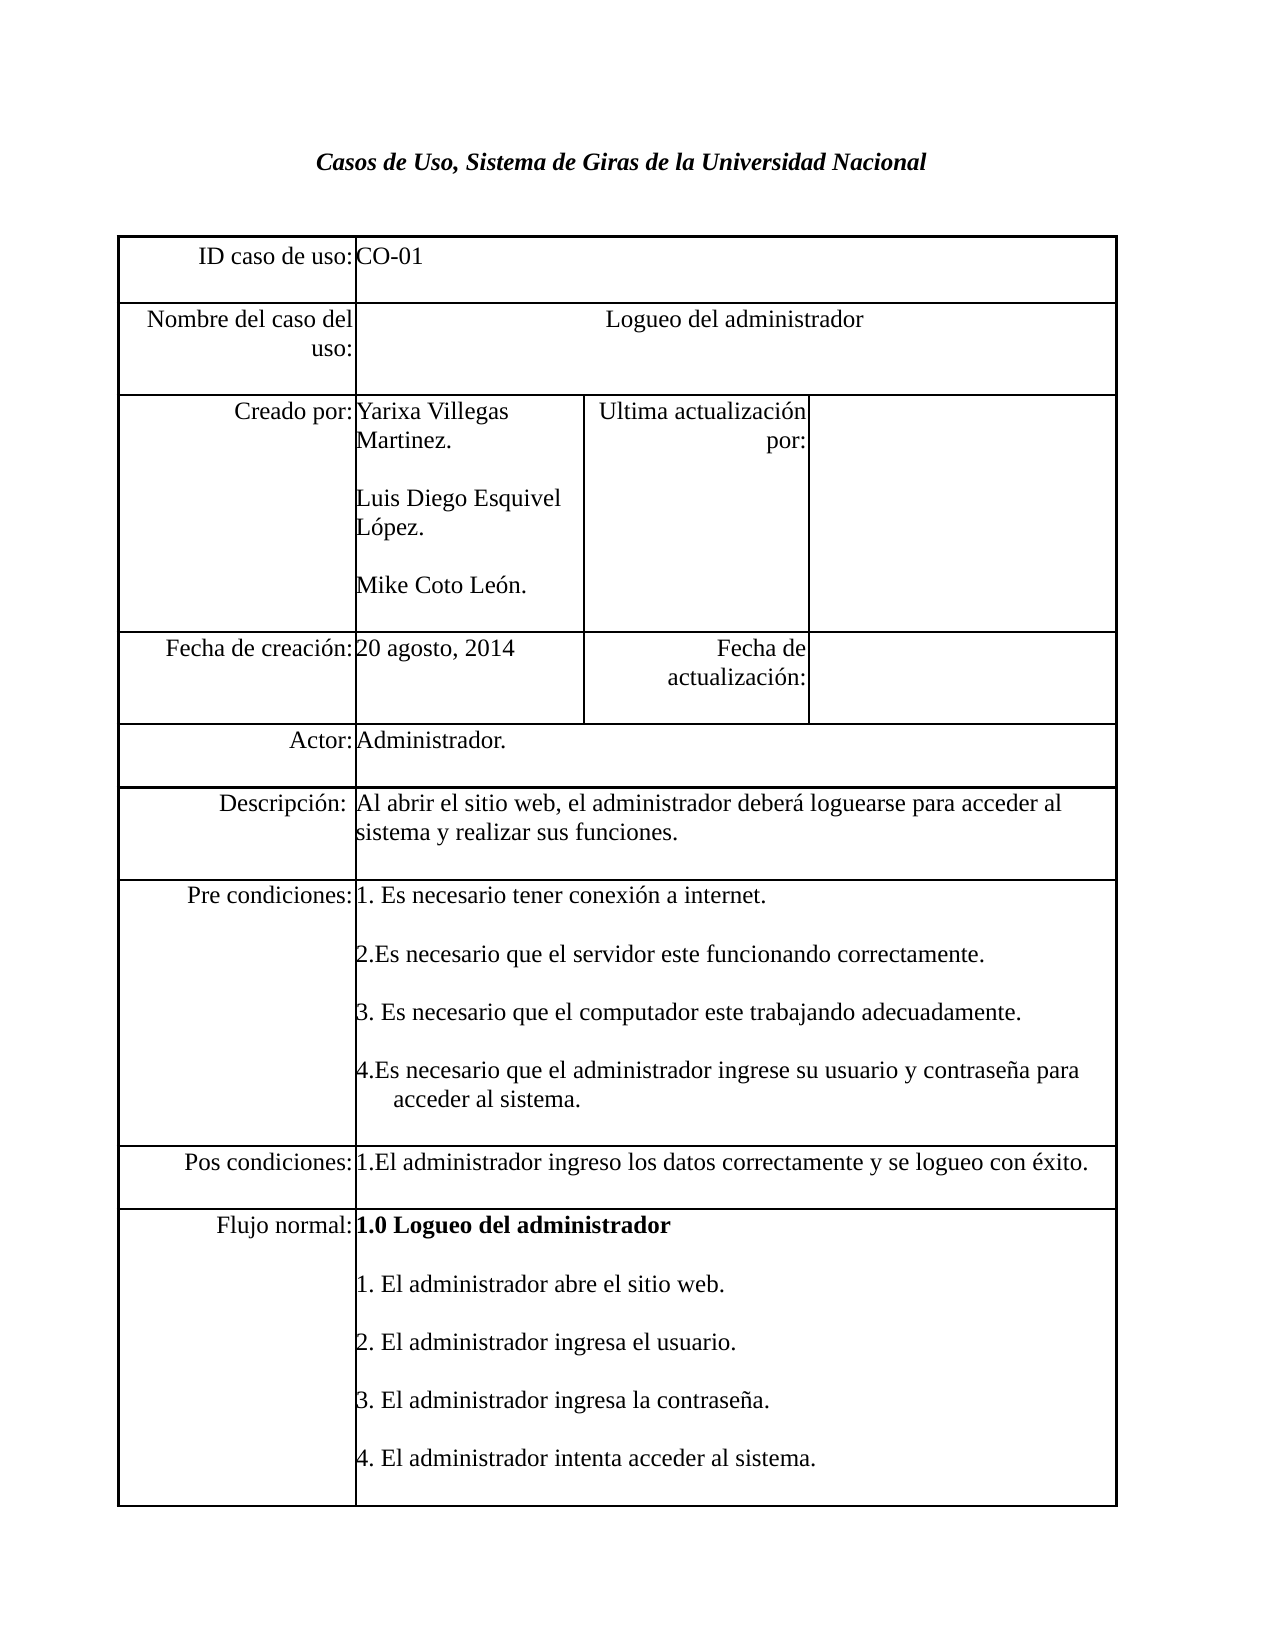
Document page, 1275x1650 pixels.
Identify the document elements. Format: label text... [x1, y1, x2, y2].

table_cell [810, 633, 1115, 723]
table_cell Ultima actualización por: [585, 396, 808, 631]
table_cell 1.El administrador ingreso los datos correctamente y se logueo con éxito. [357, 1147, 1115, 1208]
table_cell Fecha de actualización: [585, 633, 808, 723]
table_cell Creado por: [120, 396, 355, 631]
table_cell [810, 396, 1115, 631]
table_cell Nombre del caso del uso: [120, 304, 355, 394]
table_cell Descripción: [120, 789, 355, 878]
table_header ID caso de uso: [120, 238, 355, 302]
table_cell 20 agosto, 2014 [357, 633, 583, 723]
table_cell 1.0 Logueo del administrador 1. El administrador abre el sitio web. 2. El administrador ingresa el usuario. 3. El administrador ingresa la contraseña. 4. El administrador intenta acceder al sistema. [357, 1210, 1115, 1504]
table_cell 1. Es necesario tener conexión a internet. 2.Es necesario que el servidor este funcionando correctamente. 3. Es necesario que el computador este trabajando adecuadamente. 4.Es necesario que el administrador ingrese su usuario y contraseña para acceder al sistema. [357, 881, 1115, 1145]
table_cell Pre condiciones: [120, 881, 355, 1145]
table_cell Logueo del administrador [357, 304, 1115, 394]
table_cell Yarixa Villegas Martinez. Luis Diego Esquivel López. Mike Coto León. [357, 396, 583, 631]
table_cell Actor: [120, 725, 355, 786]
table_cell Al abrir el sitio web, el administrador deberá loguearse para acceder al sistema y realizar sus funciones. [357, 789, 1115, 878]
table_cell Flujo normal: [120, 1210, 355, 1504]
table_cell Pos condiciones: [120, 1147, 355, 1208]
table_cell Fecha de creación: [120, 633, 355, 723]
table_cell Administrador. [357, 725, 1115, 786]
table_header CO-01 [357, 238, 1115, 302]
